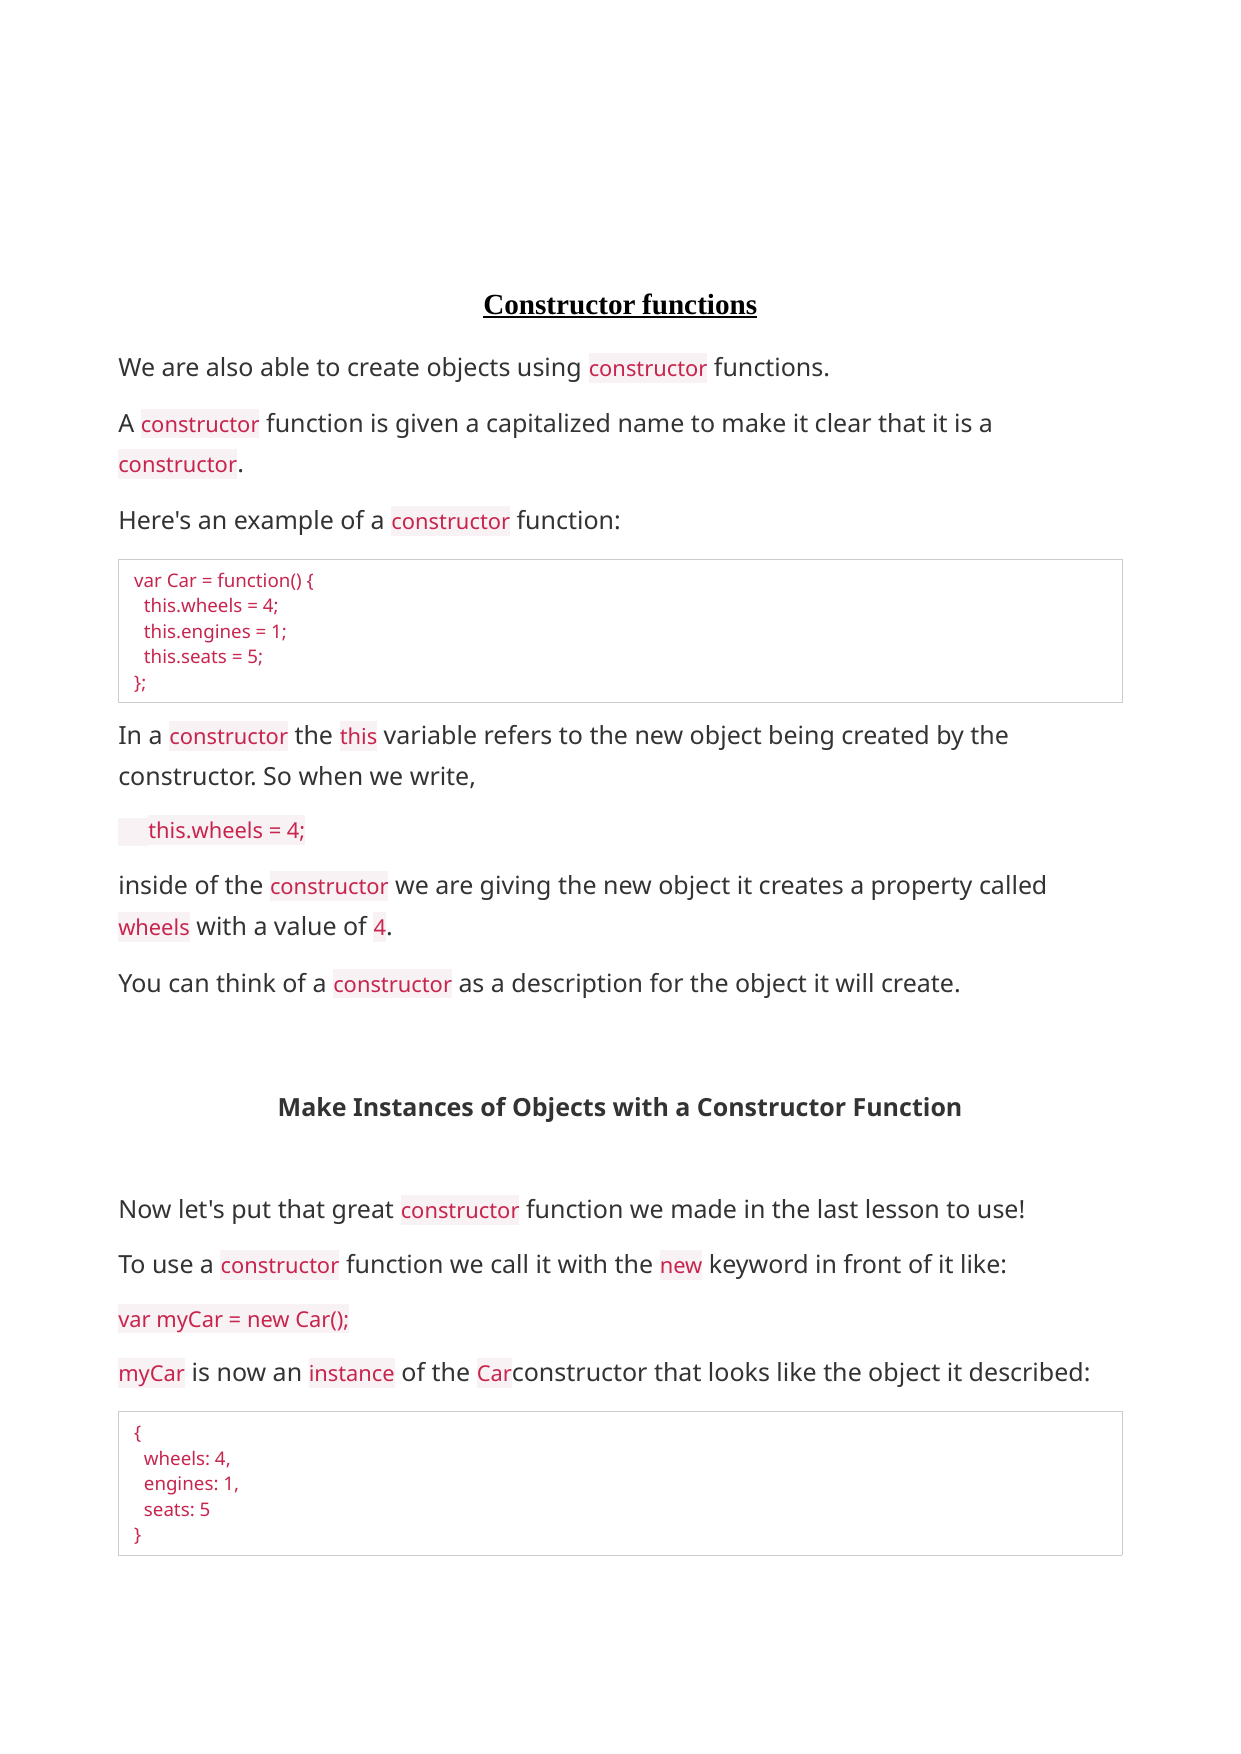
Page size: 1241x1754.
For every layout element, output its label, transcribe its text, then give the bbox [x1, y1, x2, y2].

text We are also able to create objects using constructor functions. [118, 350, 1122, 384]
text var myCar = new Car(); [118, 1303, 1122, 1333]
text this.wheels = 4; [118, 815, 1122, 846]
text To use a constructor function we call it with the new keyword in front of it like: [118, 1247, 1122, 1281]
text Now let's put that great constructor function we made in the last lesson to use! [118, 1192, 1122, 1226]
text Here's an example of a constructor function: [118, 502, 1122, 537]
text A constructor function is given a capitalized name to make it clear that it is a constructor. [118, 405, 1122, 480]
text { wheels: 4, engines: 1, seats: 5 } [119, 1412, 1122, 1555]
text myCar is now an instance of the Carconstructor that looks like the object it described: [118, 1355, 1122, 1389]
subtitle Make Instances of Objects with a Constructor Function [118, 1090, 1122, 1124]
text inside of the constructor we are giving the new object it creates a property called wheels with a value of 4. [118, 868, 1122, 943]
text Constructor functions [118, 287, 1122, 321]
text In a constructor the this variable refers to the new object being created by the constructor. So when we write, [118, 718, 1122, 793]
text You can think of a constructor as a description for the object it will create. [118, 965, 1122, 999]
text var Car = function() { this.wheels = 4; this.engines = 1; this.seats = 5; }; [119, 560, 1122, 702]
